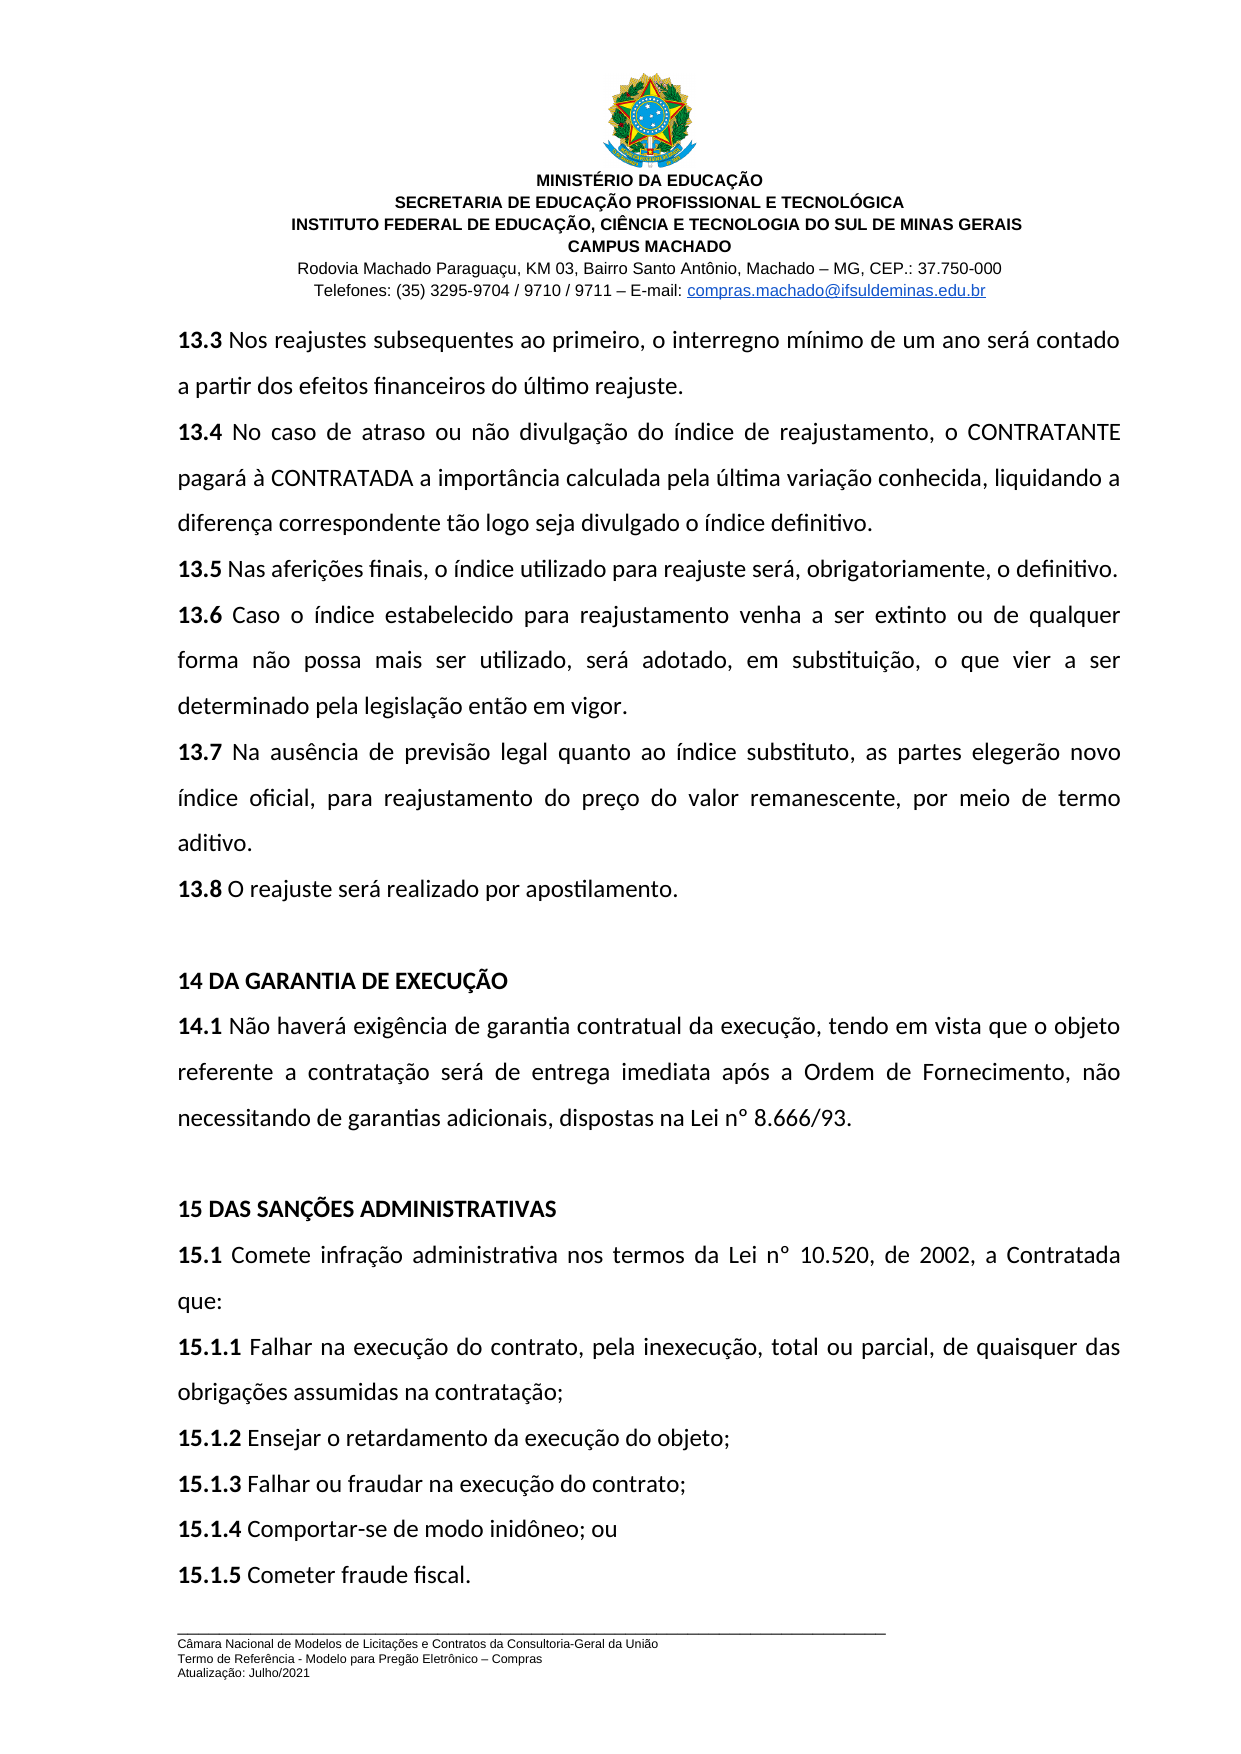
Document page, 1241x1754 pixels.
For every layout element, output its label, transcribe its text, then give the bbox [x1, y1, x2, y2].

text 13.6 Caso o índice estabelecido para reajustamento venha a ser extinto ou de qualquer forma não possa mais ser utilizado, será adotado, em substituição, o que vier a ser determinado pela legislação então em vigor. [177, 599, 1122, 721]
text 15.1.5 Cometer fraude fiscal. [177, 1559, 1125, 1590]
text 15.1.2 Ensejar o retardamento da execução do objeto; [177, 1422, 1125, 1453]
text 13.8 O reajuste será realizado por apostilamento. [177, 873, 1122, 904]
text 15.1.3 Falhar ou fraudar na execução do contrato; [177, 1468, 1125, 1498]
text 13.7 Na ausência de previsão legal quanto ao índice substituto, as partes elegerão novo índice oficial, para reajustamento do preço do valor remanescente, por meio de termo aditivo. [177, 736, 1122, 858]
text 13.5 Nas aferições finais, o índice utilizado para reajuste será, obrigatoriamente, o definitivo. [177, 553, 1122, 584]
text 13.3 Nos reajustes subsequentes ao primeiro, o interregno mínimo de um ano será contado a partir dos efeitos financeiros do último reajuste. [177, 324, 1122, 401]
text 14 DA GARANTIA DE EXECUÇÃO [177, 965, 1122, 995]
text 13.4 No caso de atraso ou não divulgação do índice de reajustamento, o CONTRATANTE pagará à CONTRATADA a importância calculada pela última variação conhecida, liquidando a diferença correspondente tão logo seja divulgado o índice definitivo. [177, 416, 1122, 538]
text 15.1.4 Comportar-se de modo inidôneo; ou [177, 1513, 1125, 1544]
text 15.1 Comete infração administrativa nos termos da Lei nº 10.520, de 2002, a Contratada que: [177, 1239, 1122, 1315]
picture [603, 73, 697, 168]
text 15 DAS SANÇÕES ADMINISTRATIVAS [177, 1193, 1122, 1224]
text 15.1.1 Falhar na execução do contrato, pela inexecução, total ou parcial, de quaisquer das obrigações assumidas na contratação; [177, 1331, 1122, 1407]
picture [643, 163, 658, 168]
picture [669, 149, 680, 155]
text 14.1 Não haverá exigência de garantia contratual da execução, tendo em vista que o objeto referente a contratação será de entrega imediata após a Ordem de Fornecimento, não necessitando de garantias adicionais, dispostas na Lei nº 8.666/93. [177, 1011, 1122, 1132]
